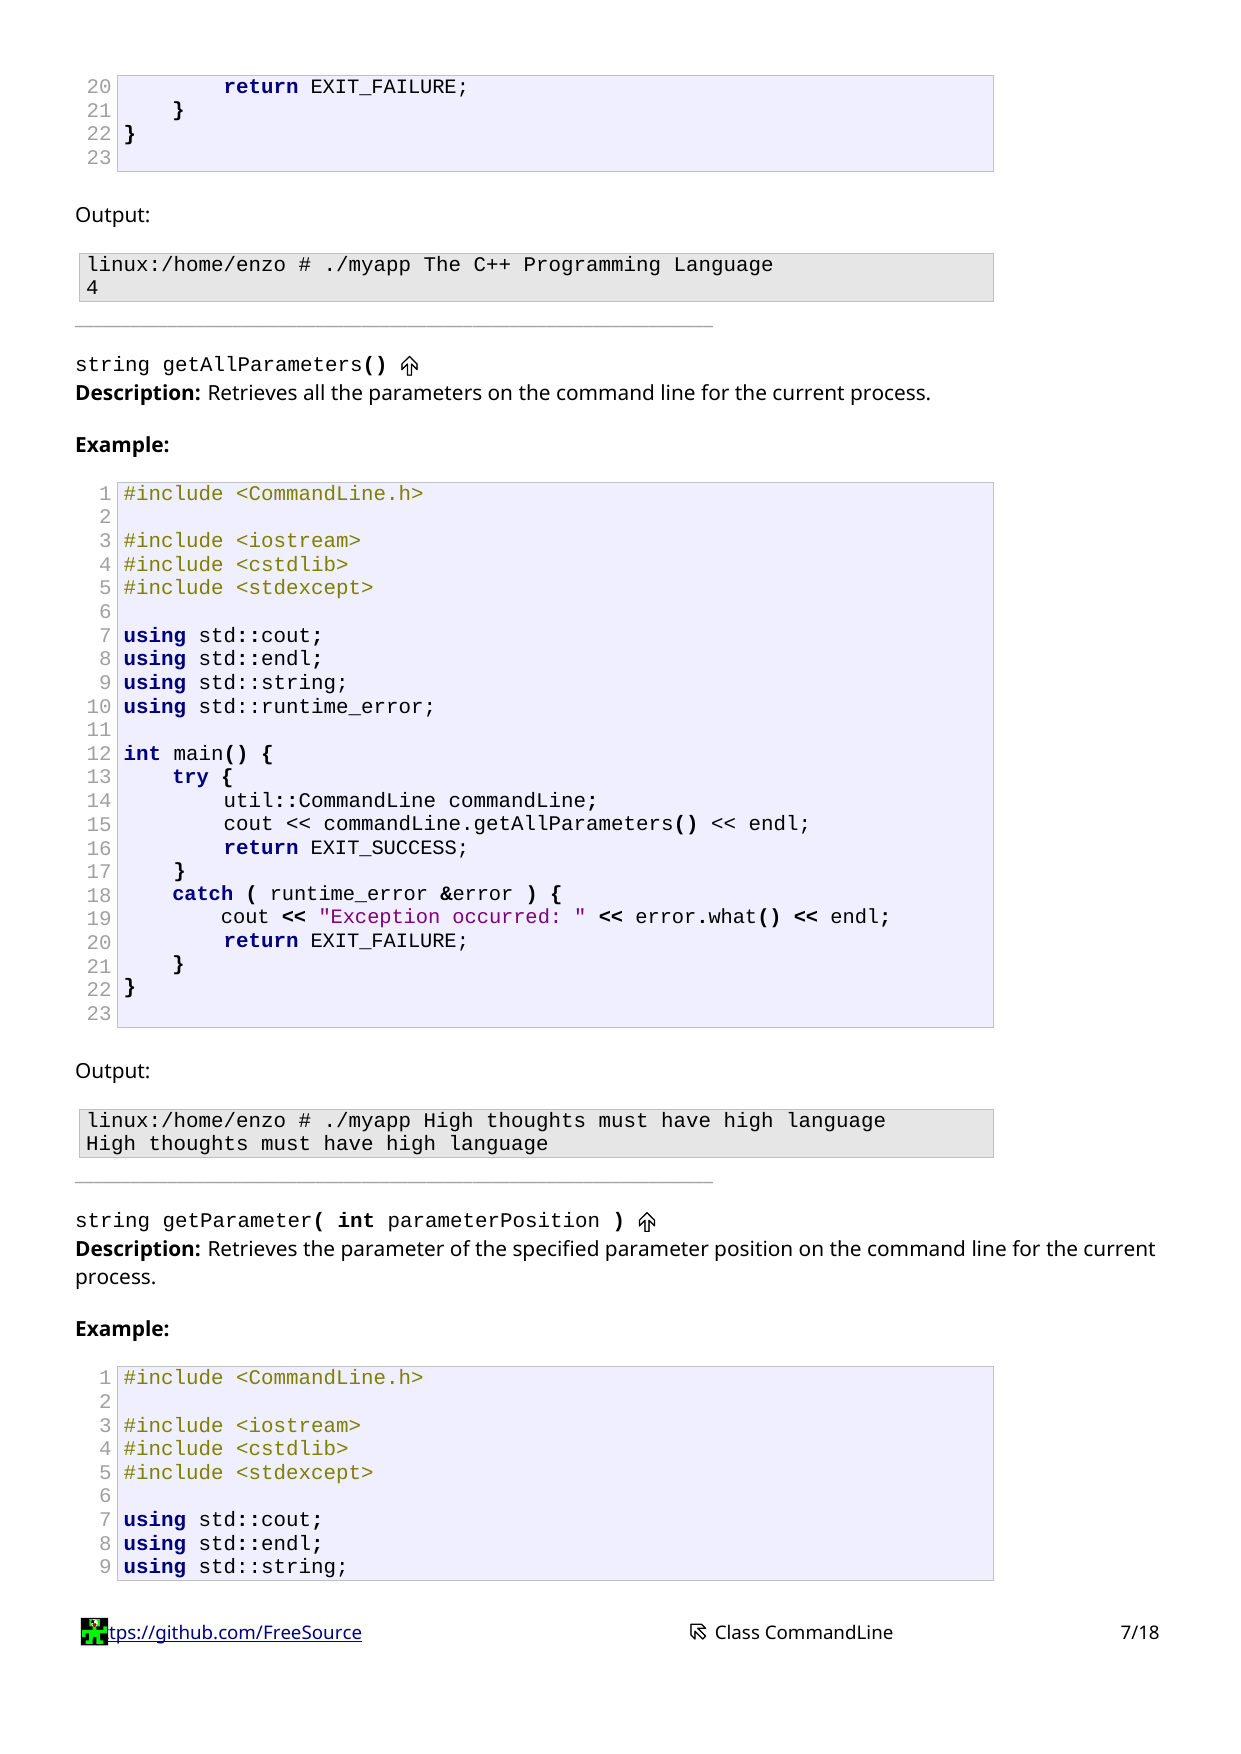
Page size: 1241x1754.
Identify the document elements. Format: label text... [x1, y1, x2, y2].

table_header 20 21 22 23 [80, 75, 117, 171]
table_header #include <CommandLine.h> #include <iostream> #include <cstdlib> #include <stdexcept> using std::cout; using std::endl; using std::string; using std::runtime_error; int main() { try { util::CommandLine commandLine; cout << commandLine.getAllParameters() << endl; return EXIT_SUCCESS; } catch ( runtime_error &error ) { cout << "Exception occurred: " << error.what() << endl; return EXIT_FAILURE; } } [118, 483, 993, 1027]
table_header linux:/home/enzo # ./myapp The C++ Programming Language 4 [80, 254, 993, 301]
text Output: [75, 200, 1165, 229]
text Example: [75, 1314, 1165, 1343]
table_header #include <CommandLine.h> #include <iostream> #include <cstdlib> #include <stdexcept> using std::cout; using std::endl; using std::string; [118, 1367, 993, 1580]
table_header return EXIT_FAILURE; } } [118, 76, 993, 171]
table_header 1 2 3 4 5 6 7 8 9 [80, 1366, 117, 1580]
table_header 1 2 3 4 5 6 7 8 9 10 11 12 13 14 15 16 17 18 19 20 21 22 23 [80, 482, 117, 1027]
text Description: Retrieves the parameter of the specified parameter position on the command line for the current process. [75, 1234, 1165, 1291]
text string getParameter( int parameterPosition )  [75, 1210, 1165, 1234]
text string getAllParameters()  [75, 354, 1165, 378]
text _____________________________________________________________________ [75, 302, 1165, 330]
text Example: [75, 430, 1165, 458]
text Description: Retrieves all the parameters on the command line for the current process. [75, 378, 1165, 406]
text _____________________________________________________________________ [75, 1158, 1165, 1186]
table_header linux:/home/enzo # ./myapp High thoughts must have high language High thoughts must have high language [80, 1110, 993, 1157]
text Output: [75, 1056, 1165, 1085]
